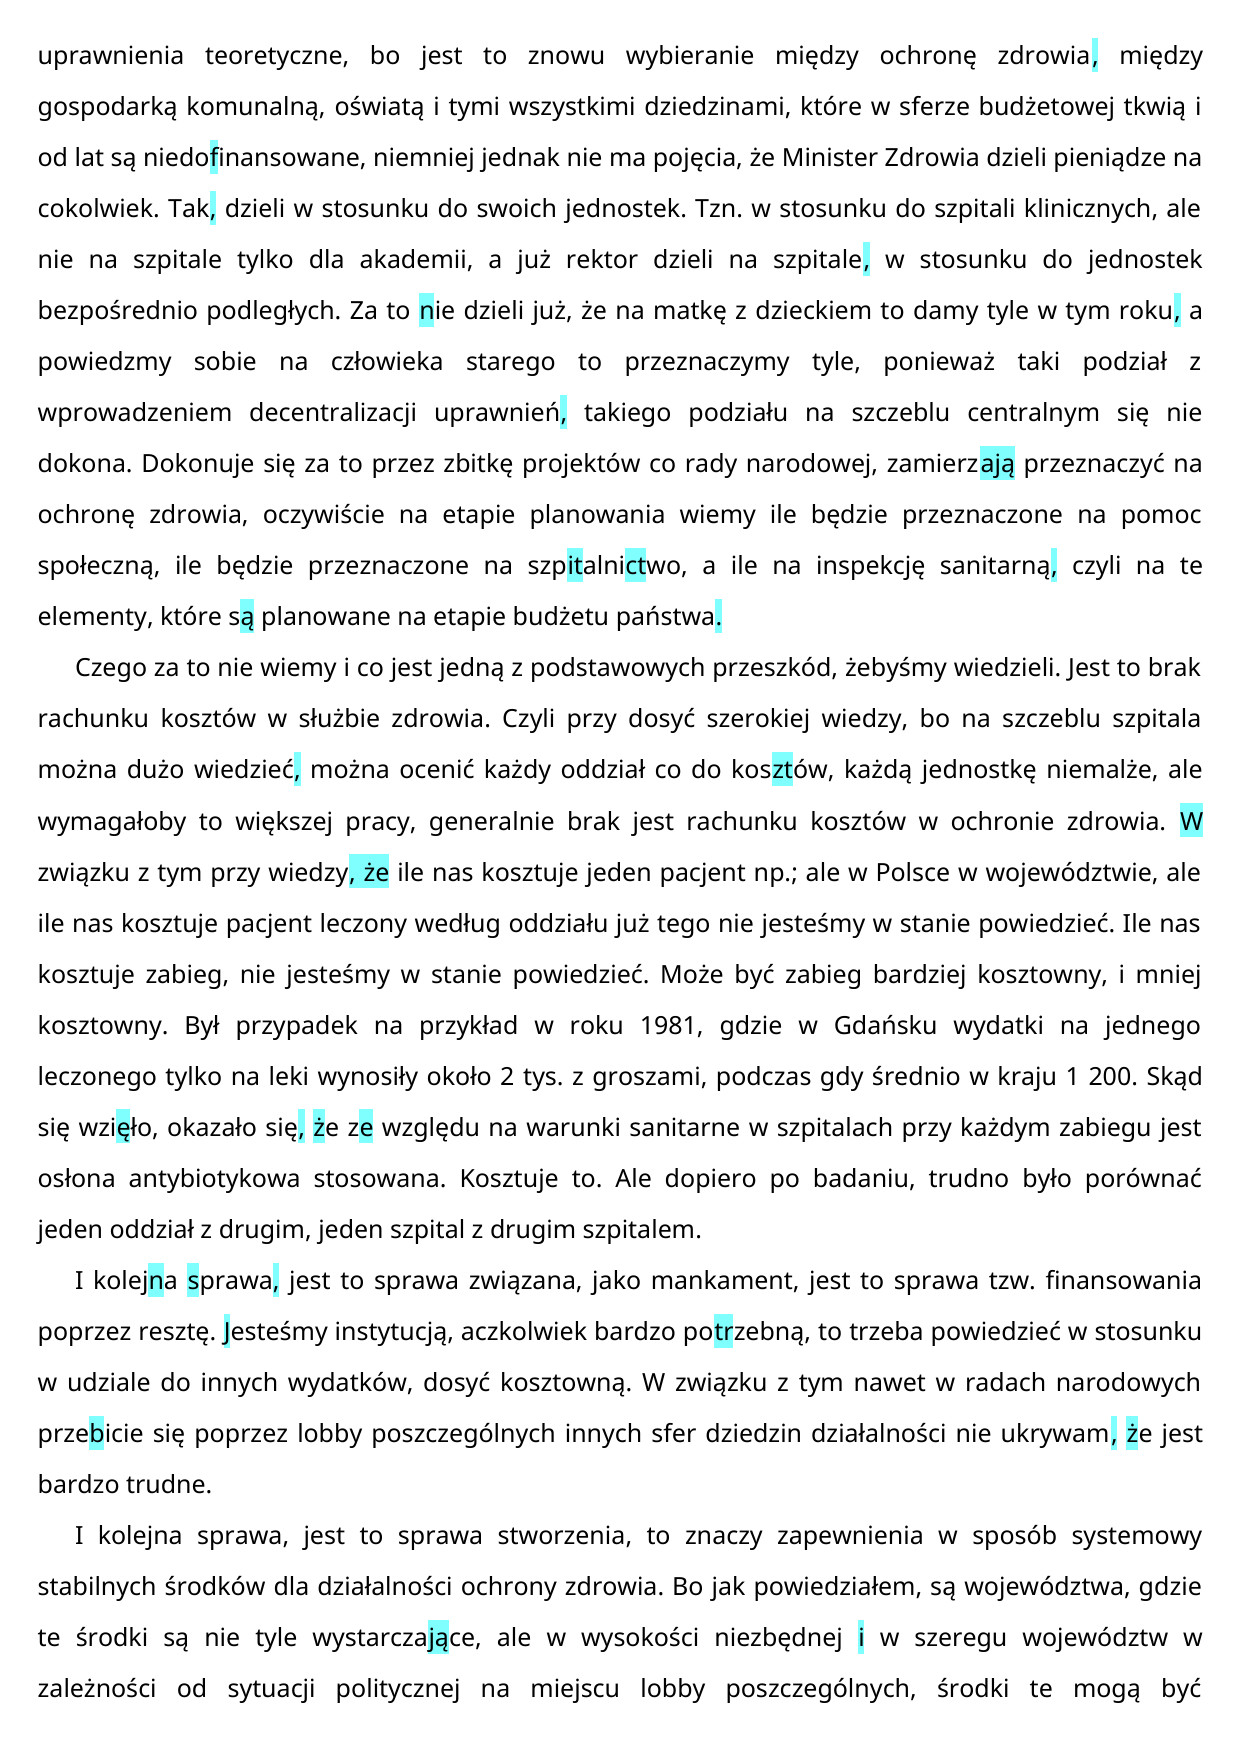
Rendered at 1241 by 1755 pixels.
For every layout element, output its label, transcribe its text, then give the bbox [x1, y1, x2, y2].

text uprawnienia teoretyczne, bo jest to znowu wybieranie między ochronę zdrowia, między gospodarką komunalną, oświatą i tymi wszystkimi dziedzinami, które w sferze budżetowej tkwią i od lat są niedofinansowane, niemniej jednak nie ma pojęcia, że Minister Zdrowia dzieli pieniądze na cokolwiek. Tak, dzieli w stosunku do swoich jednostek. Tzn. w stosunku do szpitali klinicznych, ale nie na szpitale tylko dla akademii, a już rektor dzieli na szpitale, w stosunku do jednostek bezpośrednio podległych. Za to nie dzieli już, że na matkę z dzieckiem to damy tyle w tym roku, a powiedzmy sobie na człowieka starego to przeznaczymy tyle, ponieważ taki podział z wprowadzeniem decentralizacji uprawnień, takiego podziału na szczeblu centralnym się nie dokona. Dokonuje się za to przez zbitkę projektów co rady narodowej, zamierzają przeznaczyć na ochronę zdrowia, oczywiście na etapie planowania wiemy ile będzie przeznaczone na pomoc społeczną, ile będzie przeznaczone na szpitalnictwo, a ile na inspekcję sanitarną, czyli na te elementy, które są planowane na etapie budżetu państwa. [37, 37, 1203, 633]
text I kolejna sprawa, jest to sprawa związana, jako mankament, jest to sprawa tzw. finansowania poprzez resztę. Jesteśmy instytucją, aczkolwiek bardzo potrzebną, to trzeba powiedzieć w stosunku w udziale do innych wydatków, dosyć kosztowną. W związku z tym nawet w radach narodowych przebicie się poprzez lobby poszczególnych innych sfer dziedzin działalności nie ukrywam, że jest bardzo trudne. [37, 1262, 1203, 1501]
text Czego za to nie wiemy i co jest jedną z podstawowych przeszkód, żebyśmy wiedzieli. Jest to brak rachunku kosztów w służbie zdrowia. Czyli przy dosyć szerokiej wiedzy, bo na szczeblu szpitala można dużo wiedzieć, można ocenić każdy oddział co do kosztów, każdą jednostkę niemalże, ale wymagałoby to większej pracy, generalnie brak jest rachunku kosztów w ochronie zdrowia. W związku z tym przy wiedzy, że ile nas kosztuje jeden pacjent np.; ale w Polsce w województwie, ale ile nas kosztuje pacjent leczony według oddziału już tego nie jesteśmy w stanie powiedzieć. Ile nas kosztuje zabieg, nie jesteśmy w stanie powiedzieć. Może być zabieg bardziej kosztowny, i mniej kosztowny. Był przypadek na przykład w roku 1981, gdzie w Gdańsku wydatki na jednego leczonego tylko na leki wynosiły około 2 tys. z groszami, podczas gdy średnio w kraju 1 200. Skąd się wzięło, okazało się, że ze względu na warunki sanitarne w szpitalach przy każdym zabiegu jest osłona antybiotykowa stosowana. Kosztuje to. Ale dopiero po badaniu, trudno było porównać jeden oddział z drugim, jeden szpital z drugim szpitalem. [37, 650, 1203, 1246]
text I kolejna sprawa, jest to sprawa stworzenia, to znaczy zapewnienia w sposób systemowy stabilnych środków dla działalności ochrony zdrowia. Bo jak powiedziałem, są województwa, gdzie te środki są nie tyle wystarczające, ale w wysokości niezbędnej i w szeregu województw w zależności od sytuacji politycznej na miejscu lobby poszczególnych, środki te mogą być [37, 1518, 1203, 1705]
